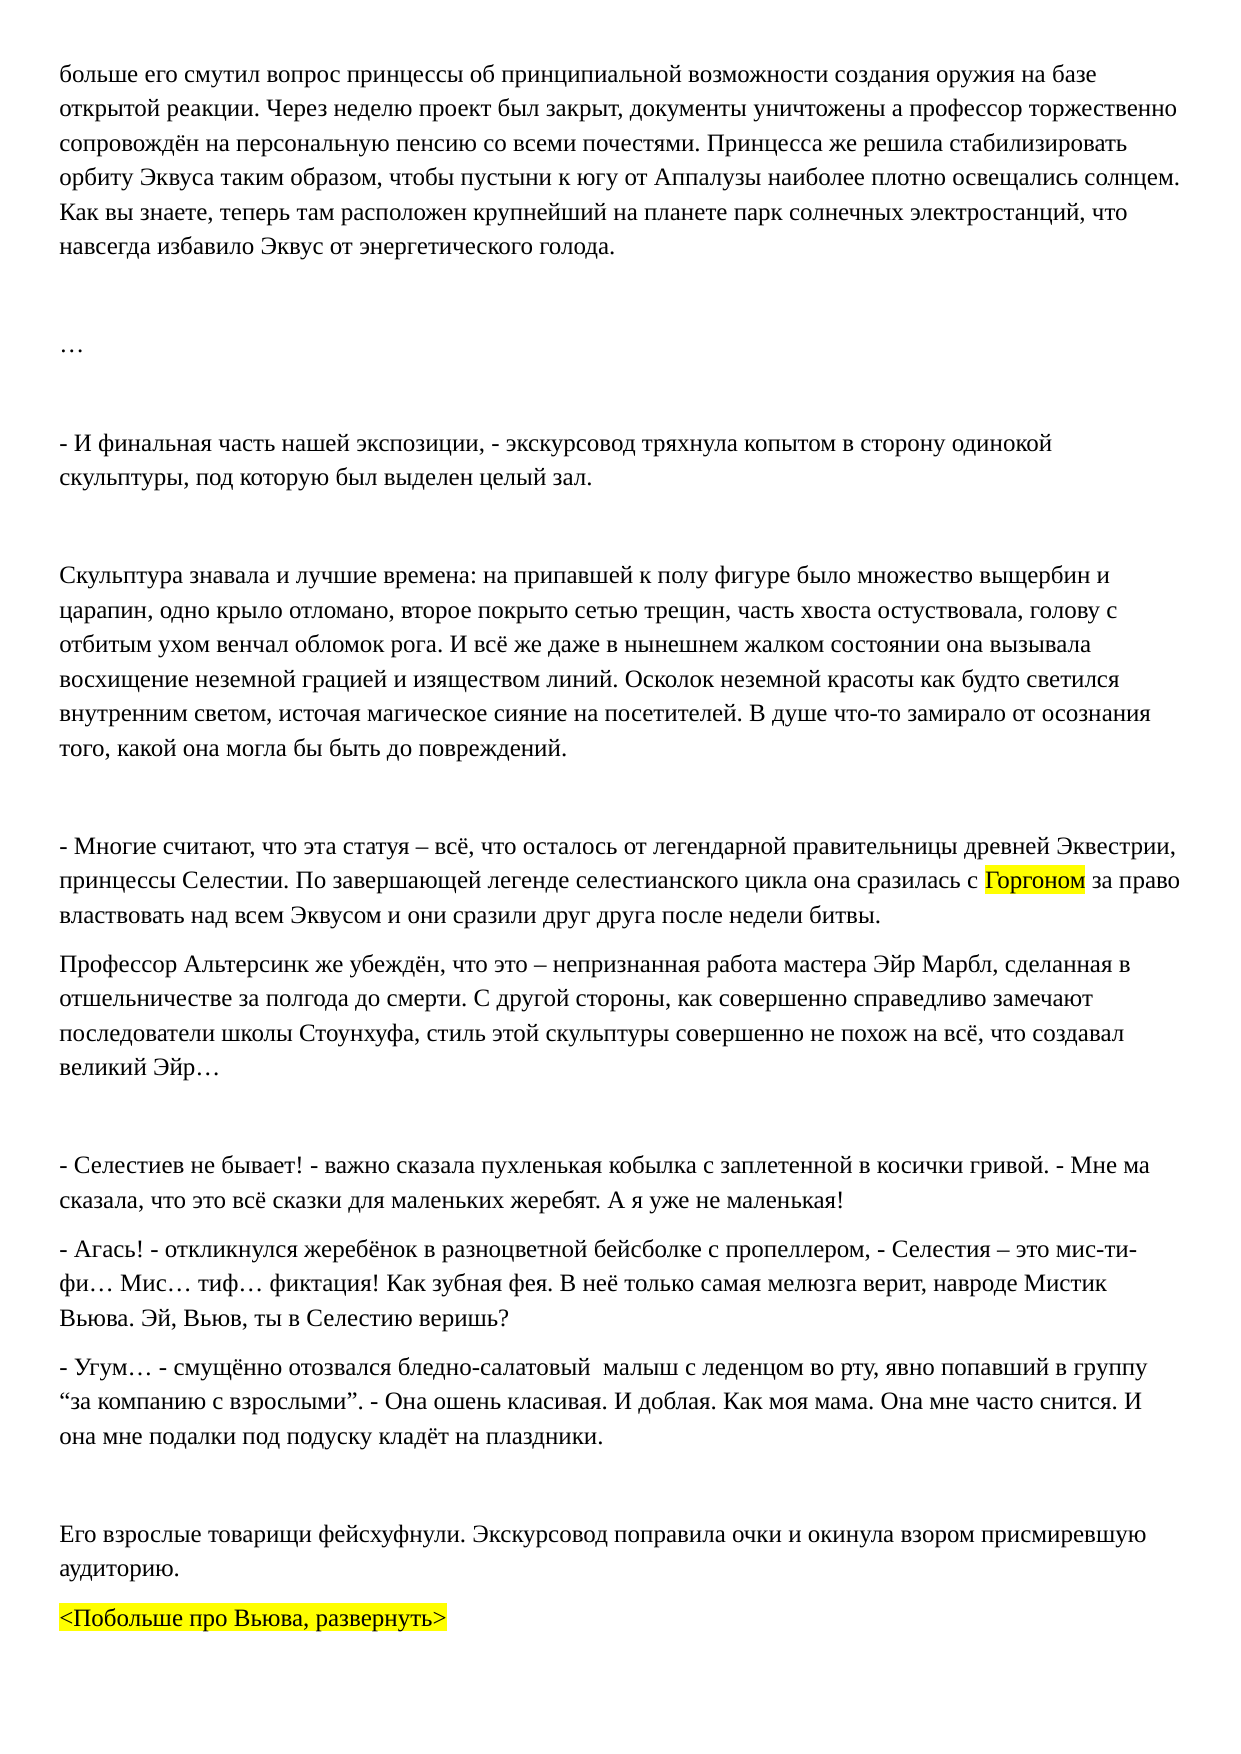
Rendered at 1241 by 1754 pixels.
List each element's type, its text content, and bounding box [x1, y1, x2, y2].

text Его взрослые товарищи фейсхуфнули. Экскурсовод поправила очки и окинула взором присмиревшую аудиторию. [59, 1519, 1181, 1582]
text - Угум… - смущённо отозвался бледно-салатовый малыш с леденцом во рту, явно попавший в группу “за компанию с взрослыми”. - Она ошень класивая. И доблая. Как моя мама. Она мне часто снится. И она мне подалки под подуску кладёт на плаздники. [59, 1352, 1181, 1450]
text - Многие считают, что эта статуя – всё, что осталось от легендарной правительницы древней Эквестрии, принцессы Селестии. По завершающей легенде селестианского цикла она сразилась с Горгоном за право властвовать над всем Эквусом и они сразили друг друга после недели битвы. [59, 831, 1181, 928]
text <Побольше про Вьюва, развернуть> [59, 1603, 1181, 1631]
text - Селестиев не бывает! - важно сказала пухленькая кобылка с заплетенной в косички гривой. - Мне ма сказала, что это всё сказки для маленьких жеребят. А я уже не маленькая! [59, 1150, 1181, 1214]
text … [59, 329, 1181, 358]
text Скульптура знавала и лучшие времена: на припавшей к полу фигуре было множество выщербин и царапин, одно крыло отломано, второе покрыто сетью трещин, часть хвоста остуствовала, голову с отбитым ухом венчал обломок рога. И всё же даже в нынешнем жалком состоянии она вызывала восхищение неземной грацией и изяществом линий. Осколок неземной красоты как будто светился внутренним светом, источая магическое сияние на посетителей. В душе что-то замирало от осознания того, какой она могла бы быть до повреждений. [59, 560, 1181, 761]
text больше его смутил вопрос принцессы об принципиальной возможности создания оружия на базе открытой реакции. Через неделю проект был закрыт, документы уничтожены а профессор торжественно сопровождён на персональную пенсию со всеми почестями. Принцесса же решила стабилизировать орбиту Эквуса таким образом, чтобы пустыни к югу от Аппалузы наиболее плотно освещались солнцем. Как вы знаете, теперь там расположен крупнейший на планете парк солнечных электростанций, что навсегда избавило Эквус от энергетического голода. [59, 59, 1181, 260]
text - Агась! - откликнулся жеребёнок в разноцветной бейсболке с пропеллером, - Селестия – это мис-ти-фи… Мис… тиф… фиктация! Как зубная фея. В неё только самая мелюзга верит, навроде Мистик Вьюва. Эй, Вьюв, ты в Селестию веришь? [59, 1234, 1181, 1332]
text Профессор Альтерсинк же убеждён, что это – непризнанная работа мастера Эйр Марбл, сделанная в отшельничестве за полгода до смерти. С другой стороны, как совершенно справедливо замечают последователи школы Стоунхуфа, стиль этой скульптуры совершенно не похож на всё, что создавал великий Эйр… [59, 949, 1181, 1081]
text - И финальная часть нашей экспозиции, - экскурсовод тряхнула копытом в сторону одинокой скульптуры, под которую был выделен целый зал. [59, 428, 1181, 491]
